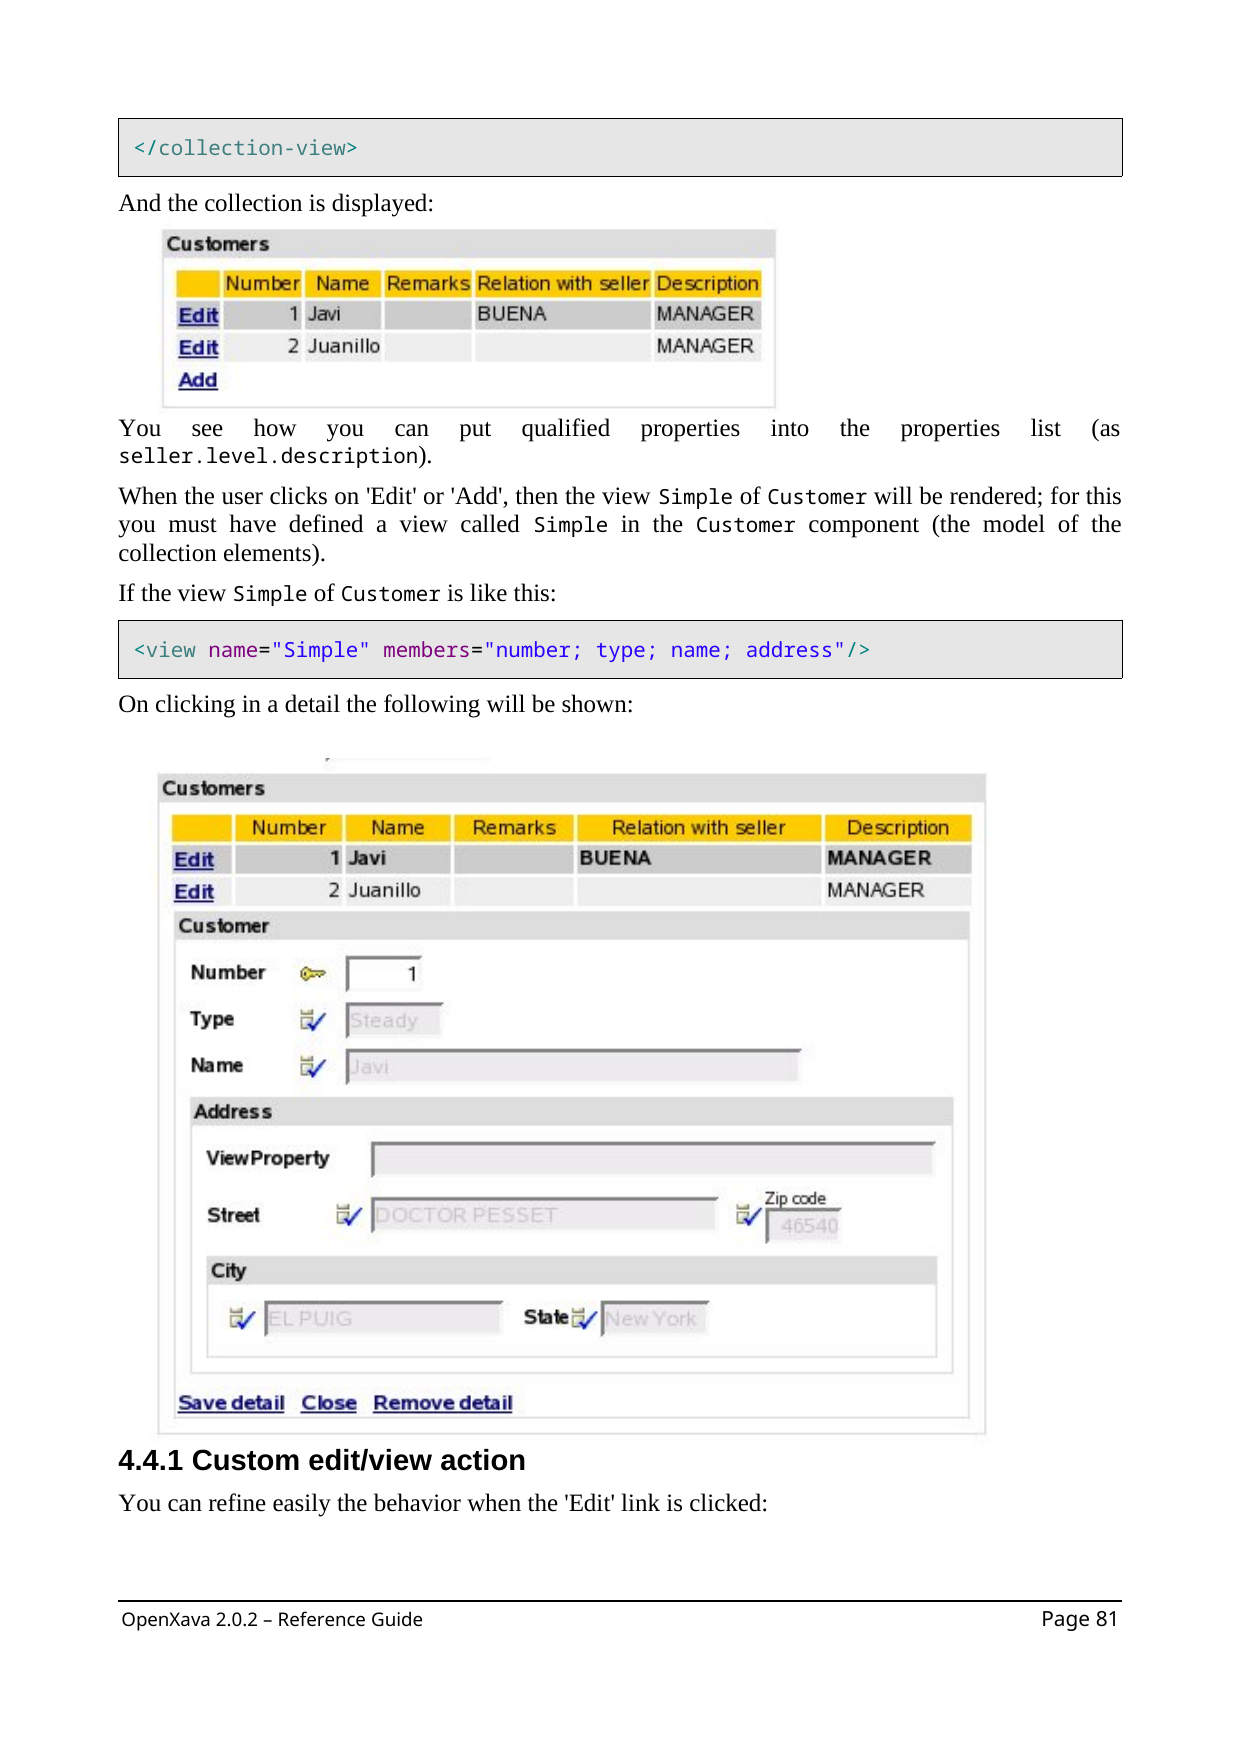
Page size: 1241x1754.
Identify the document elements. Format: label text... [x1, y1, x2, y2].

text And the collection is displayed: [118, 189, 1122, 216]
text When the user clicks on 'Edit' or 'Add', then the view Simple of Customer will be rendered; for this you must have defined a view called Simple in the Customer component (the model of the collection elements). [118, 482, 1122, 567]
picture [157, 219, 789, 414]
subtitle Custom edit/view action [118, 1444, 1122, 1477]
text <view name="Simple" members="number; type; name; address"/> [119, 621, 1122, 678]
text You can refine easily the behavior when the 'Edit' link is clicked: [118, 1489, 1122, 1517]
text You see how you can put qualified properties into the properties list (as seller.level.description). [118, 414, 1122, 470]
text If the view Simple of Customer is like this: [118, 579, 1122, 607]
text </collection-view> [119, 119, 1122, 176]
text On clicking in a detail the following will be shown: [118, 690, 1122, 718]
picture [149, 758, 1001, 1444]
